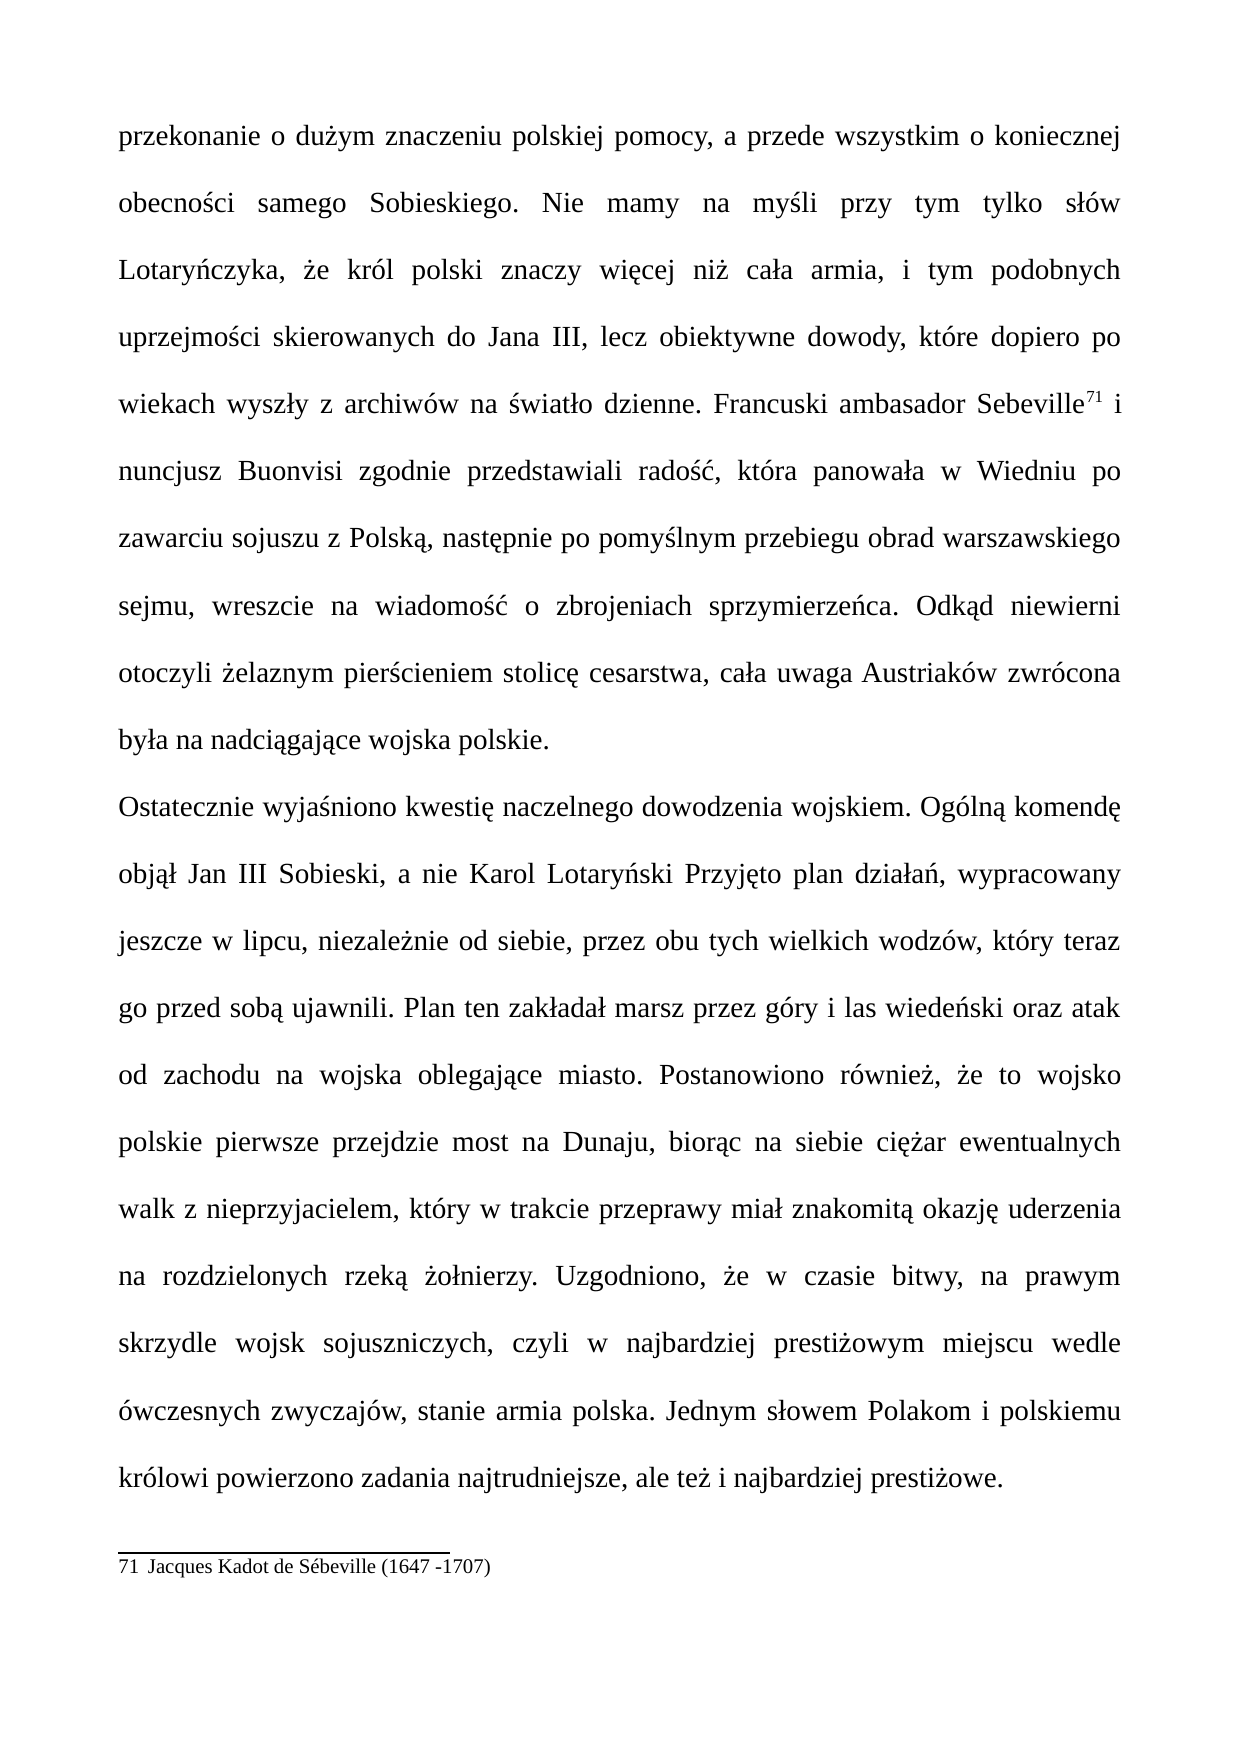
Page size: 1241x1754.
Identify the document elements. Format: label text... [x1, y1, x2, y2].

text przekonanie o dużym znaczeniu polskiej pomocy, a przede wszystkim o koniecznej obecności samego Sobieskiego. Nie mamy na myśli przy tym tylko słów Lotaryńczyka, że król polski znaczy więcej niż cała armia, i tym podobnych uprzejmości skierowanych do Jana III, lecz obiektywne dowody, które dopiero po wiekach wyszły z archiwów na światło dzienne. Francuski ambasador Sebeville i nuncjusz Buonvisi zgodnie przedstawiali radość, która panowała w Wiedniu po zawarciu sojuszu z Polską, następnie po pomyślnym przebiegu obrad warszawskiego sejmu, wreszcie na wiadomość o zbrojeniach sprzymierzeńca. Odkąd niewierni otoczyli żelaznym pierścieniem stolicę cesarstwa, cała uwaga Austriaków zwrócona była na nadciągające wojska polskie. [118, 118, 1122, 755]
text Ostatecznie wyjaśniono kwestię naczelnego dowodzenia wojskiem. Ogólną komendę objął Jan III Sobieski, a nie Karol Lotaryński Przyjęto plan działań, wypracowany jeszcze w lipcu, niezależnie od siebie, przez obu tych wielkich wodzów, który teraz go przed sobą ujawnili. Plan ten zakładał marsz przez góry i las wiedeński oraz atak od zachodu na wojska oblegające miasto. Postanowiono również, że to wojsko polskie pierwsze przejdzie most na Dunaju, biorąc na siebie ciężar ewentualnych walk z nieprzyjacielem, który w trakcie przeprawy miał znakomitą okazję uderzenia na rozdzielonych rzeką żołnierzy. Uzgodniono, że w czasie bitwy, na prawym skrzydle wojsk sojuszniczych, czyli w najbardziej prestiżowym miejscu wedle ówczesnych zwyczajów, stanie armia polska. Jednym słowem Polakom i polskiemu królowi powierzono zadania najtrudniejsze, ale też i najbardziej prestiżowe. [118, 789, 1122, 1493]
text Jacques Kadot de Sébeville (1647 -1707) [118, 1553, 1122, 1578]
